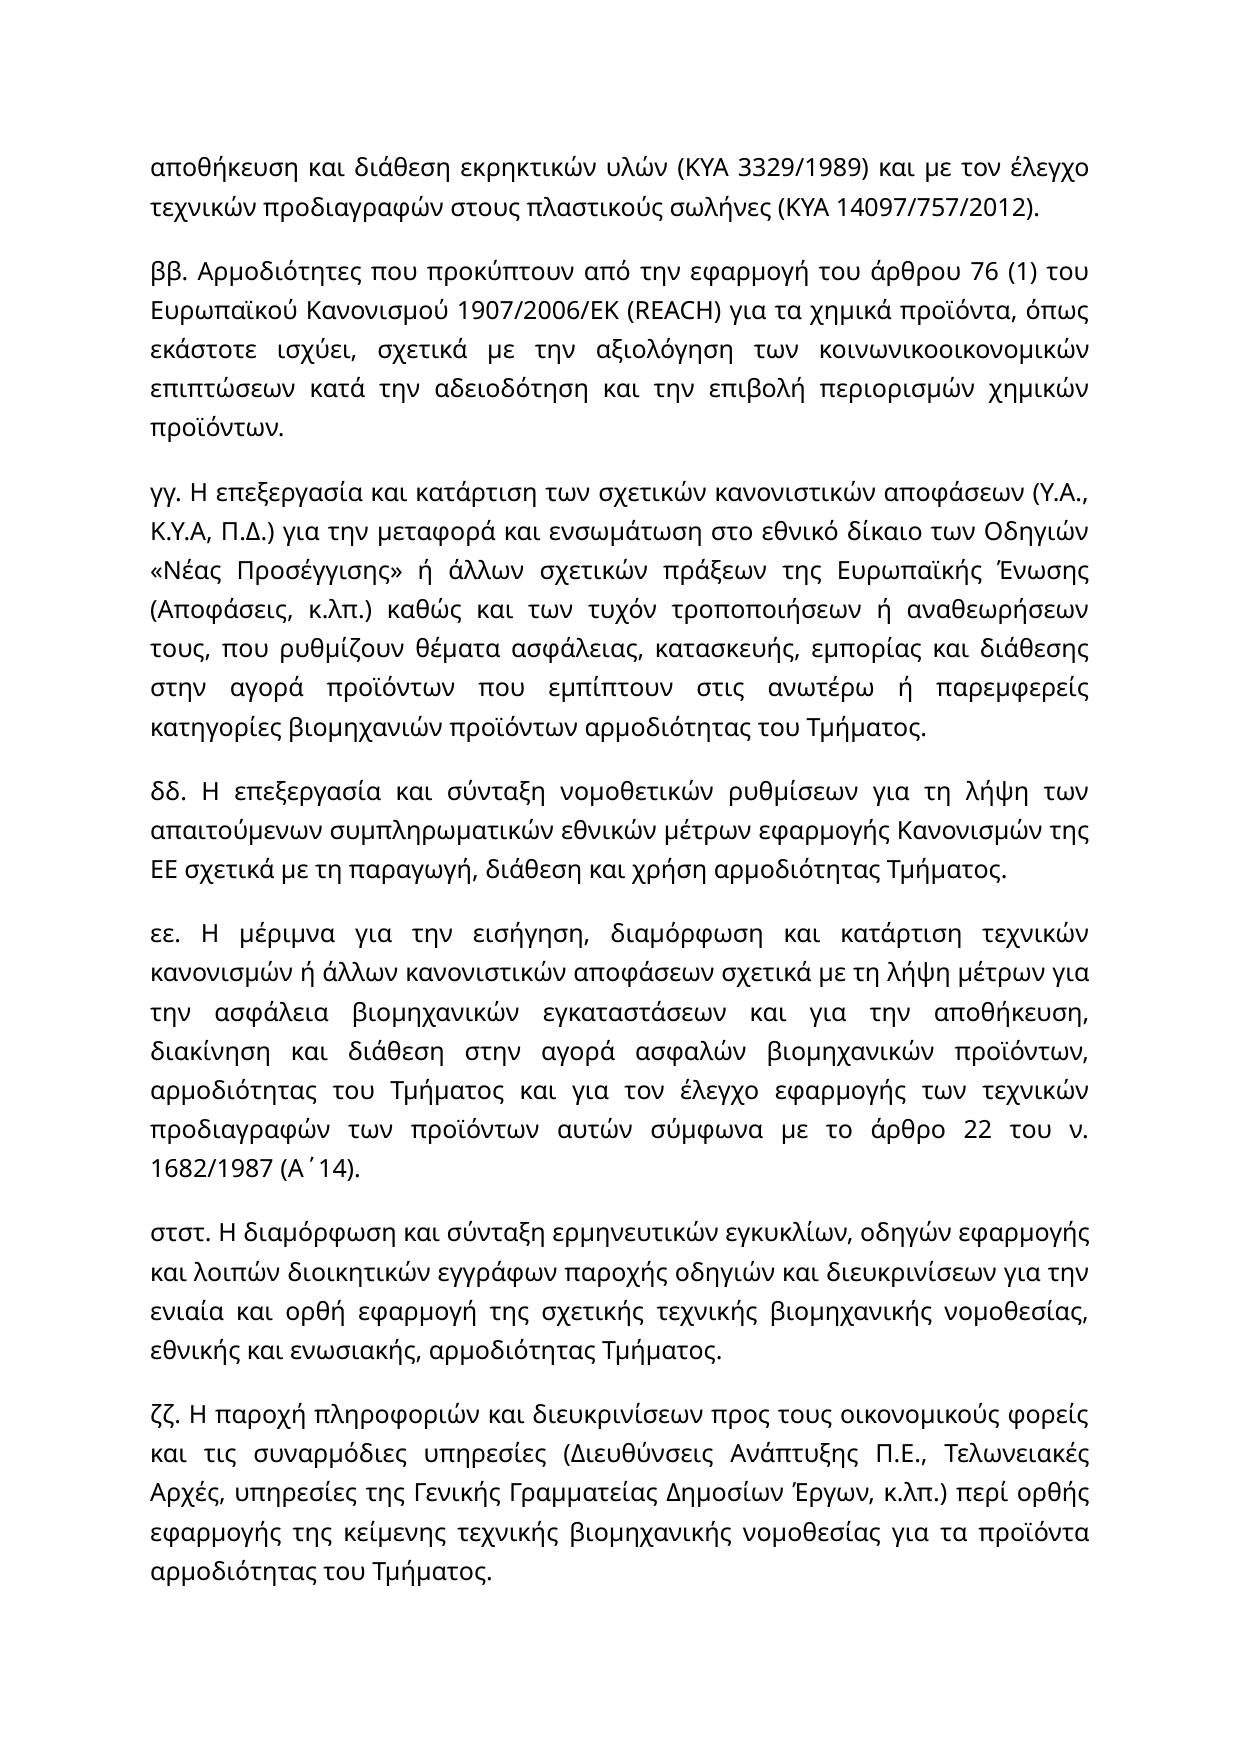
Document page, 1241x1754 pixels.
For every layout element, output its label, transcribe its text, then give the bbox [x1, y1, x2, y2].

text ζζ. Η παροχή πληροφοριών και διευκρινίσεων προς τους οικονομικούς φορείς και τις συναρμόδιες υπηρεσίες (Διευθύνσεις Ανάπτυξης Π.Ε., Τελωνειακές Αρχές, υπηρεσίες της Γενικής Γραμματείας Δημοσίων Έργων, κ.λπ.) περί ορθής εφαρμογής της κείμενης τεχνικής βιομηχανικής νομοθεσίας για τα προϊόντα αρμοδιότητας του Τμήματος. [150, 1397, 1090, 1587]
text δδ. Η επεξεργασία και σύνταξη νομοθετικών ρυθμίσεων για τη λήψη των απαιτούμενων συμπληρωματικών εθνικών μέτρων εφαρμογής Κανονισμών της ΕΕ σχετικά με τη παραγωγή, διάθεση και χρήση αρμοδιότητας Τμήματος. [150, 773, 1090, 886]
text στστ. Η διαμόρφωση και σύνταξη ερμηνευτικών εγκυκλίων, οδηγών εφαρμογής και λοιπών διοικητικών εγγράφων παροχής οδηγιών και διευκρινίσεων για την ενιαία και ορθή εφαρμογή της σχετικής τεχνικής βιομηχανικής νομοθεσίας, εθνικής και ενωσιακής, αρμοδιότητας Τμήματος. [150, 1215, 1090, 1367]
text ββ. Αρμοδιότητες που προκύπτουν από την εφαρμογή του άρθρου 76 (1) του Ευρωπαϊκού Κανονισμού 1907/2006/EK (REACH) για τα χημικά προϊόντα, όπως εκάστοτε ισχύει, σχετικά με την αξιολόγηση των κοινωνικοοικονομικών επιπτώσεων κατά την αδειοδότηση και την επιβολή περιορισμών χημικών προϊόντων. [150, 253, 1090, 444]
text γγ. Η επεξεργασία και κατάρτιση των σχετικών κανονιστικών αποφάσεων (Υ.Α., Κ.Υ.Α, Π.Δ.) για την μεταφορά και ενσωμάτωση στο εθνικό δίκαιο των Οδηγιών «Νέας Προσέγγισης» ή άλλων σχετικών πράξεων της Ευρωπαϊκής Ένωσης (Αποφάσεις, κ.λπ.) καθώς και των τυχόν τροποποιήσεων ή αναθεωρήσεων τους, που ρυθμίζουν θέματα ασφάλειας, κατασκευής, εμπορίας και διάθεσης στην αγορά προϊόντων που εμπίπτουν στις ανωτέρω ή παρεμφερείς κατηγορίες βιομηχανιών προϊόντων αρμοδιότητας του Τμήματος. [150, 474, 1090, 743]
text εε. Η μέριμνα για την εισήγηση, διαμόρφωση και κατάρτιση τεχνικών κανονισμών ή άλλων κανονιστικών αποφάσεων σχετικά με τη λήψη μέτρων για την ασφάλεια βιομηχανικών εγκαταστάσεων και για την αποθήκευση, διακίνηση και διάθεση στην αγορά ασφαλών βιομηχανικών προϊόντων, αρμοδιότητας του Τμήματος και για τον έλεγχο εφαρμογής των τεχνικών προδιαγραφών των προϊόντων αυτών σύμφωνα με το άρθρο 22 του ν. 1682/1987 (Α΄14). [150, 916, 1090, 1185]
text αποθήκευση και διάθεση εκρηκτικών υλών (ΚΥΑ 3329/1989) και με τον έλεγχο τεχνικών προδιαγραφών στους πλαστικούς σωλήνες (ΚΥΑ 14097/757/2012). [150, 150, 1090, 223]
